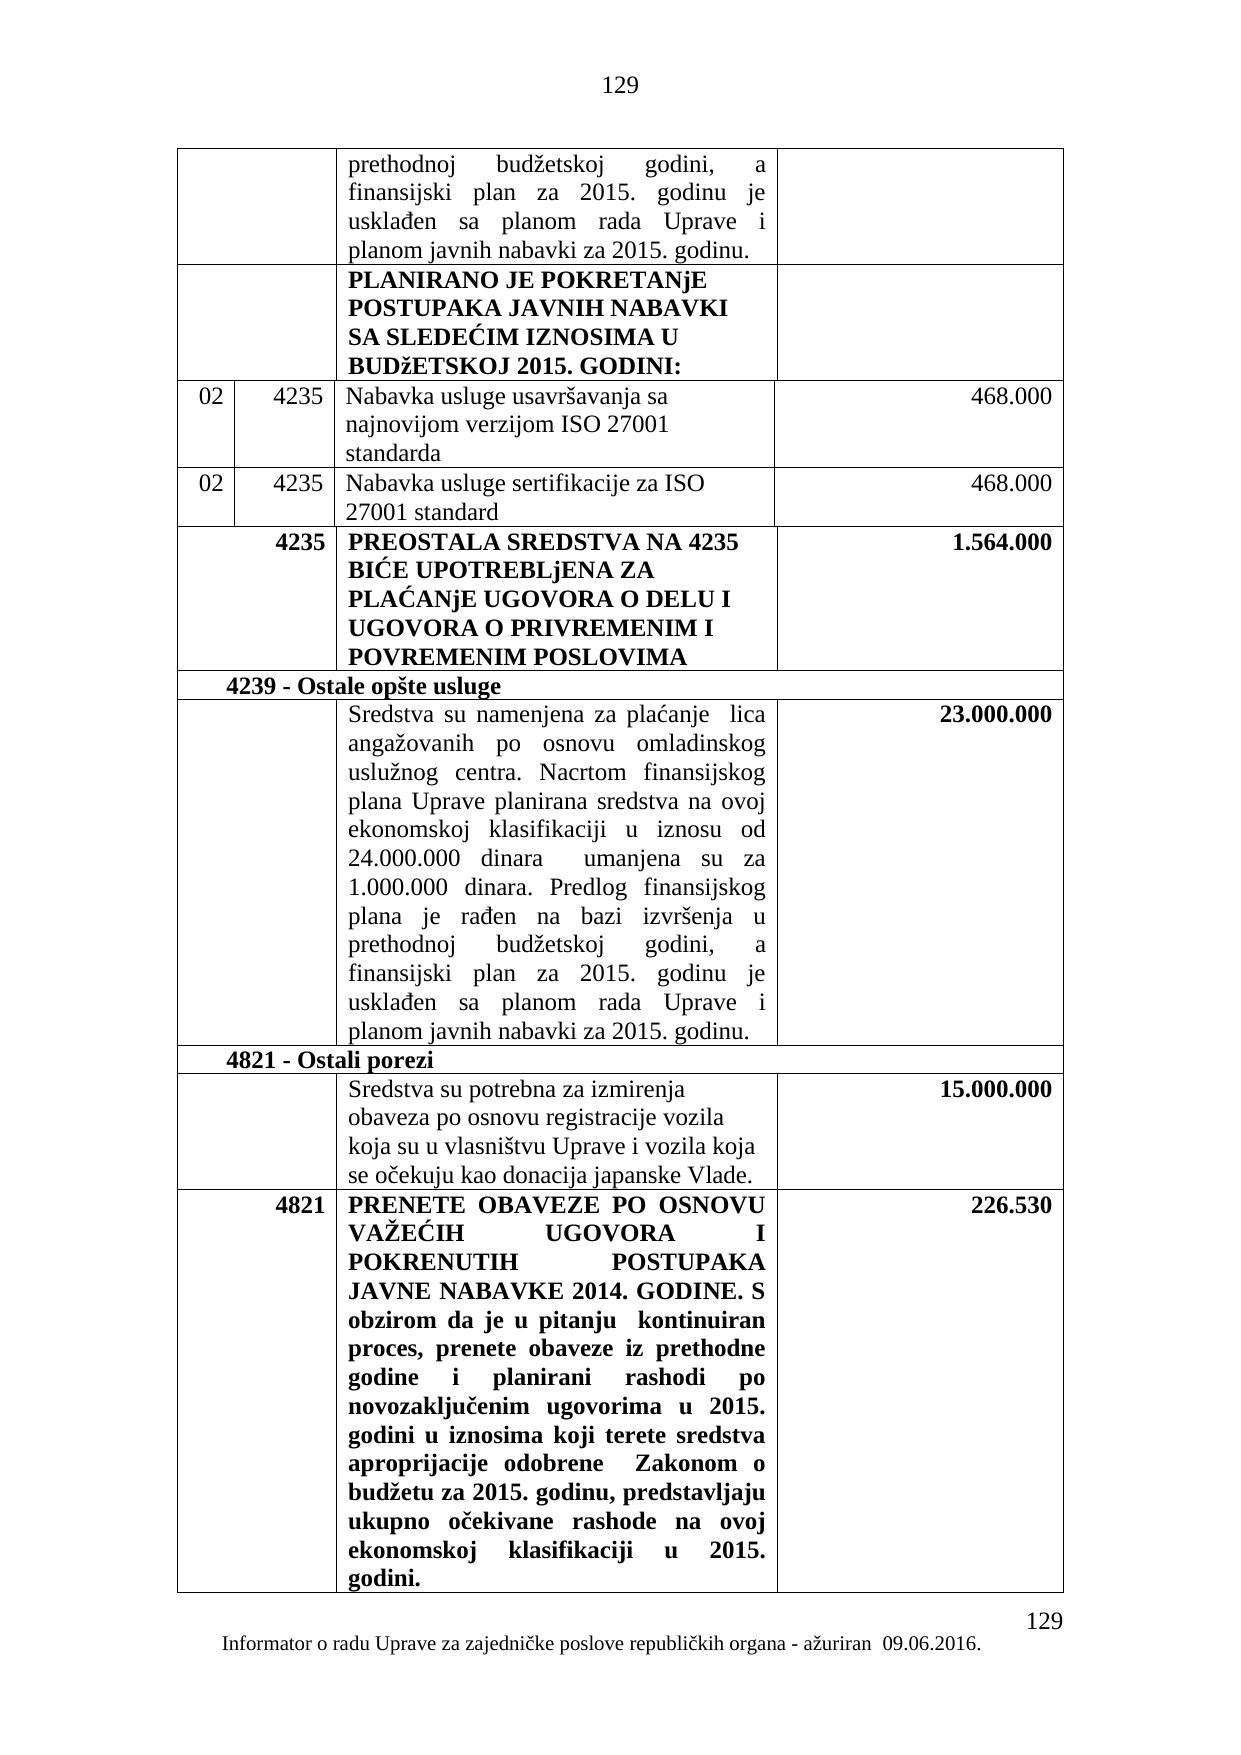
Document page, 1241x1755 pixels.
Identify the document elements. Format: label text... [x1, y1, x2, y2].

table_cell prethodnoj budžetskoj godini, a finansijski plan za 2015. godinu je usklađen sa planom rada Uprave i planom javnih nabavki za 2015. godinu. [337, 149, 777, 264]
table_cell 4235 [235, 468, 334, 526]
table_cell 15.000.000 [778, 1074, 1063, 1189]
table_cell Sredstva su potrebna za izmirenja obaveza po osnovu registracije vozila koja su u vlasništvu Uprave i vozila koja se očekuju kao donacija japanske Vlade. [337, 1074, 777, 1189]
table_cell [178, 700, 336, 1044]
table_cell PLANIRANO JE POKRETANјE POSTUPAKA JAVNIH NABAVKI SA SLEDEĆIM IZNOSIMA U BUDžETSKOJ 2015. GODINI: [337, 265, 777, 380]
table_cell [778, 149, 1063, 264]
table_cell [178, 1074, 336, 1189]
table_cell 02 [178, 381, 234, 467]
table_cell 4239 - Ostale opšte usluge [178, 671, 1063, 698]
table_cell 1.564.000 [778, 527, 1063, 670]
table_cell 4821 [178, 1190, 336, 1592]
table_cell [178, 149, 336, 264]
table_cell 4235 [235, 381, 334, 467]
table_cell 02 [178, 468, 234, 526]
table_cell 4821 - Ostali porezi [178, 1046, 1063, 1073]
table_cell [778, 265, 1063, 380]
table_cell 4235 [178, 527, 336, 670]
table_cell PREOSTALA SREDSTVA NA 4235 BIĆE UPOTREBLjENA ZA PLAĆANјE UGOVORA O DELU I UGOVORA O PRIVREMENIM I POVREMENIM POSLOVIMA [337, 527, 777, 670]
table_cell Sredstva su namenjena za plaćanje lica angažovanih po osnovu omladinskog uslužnog centra. Nacrtom finansijskog plana Uprave planirana sredstva na ovoj ekonomskoj klasifikaciji u iznosu od 24.000.000 dinara umanjena su za 1.000.000 dinara. Predlog finansijskog plana je rađen na bazi izvršenja u prethodnoj budžetskoj godini, a finansijski plan za 2015. godinu je usklađen sa planom rada Uprave i planom javnih nabavki za 2015. godinu. [337, 700, 777, 1044]
table_cell Nabavka usluge usavršavanja sa najnovijom verzijom ISO 27001 standarda [335, 381, 774, 467]
table_cell PRENETE OBAVEZE PO OSNOVU VAŽEĆIH UGOVORA I POKRENUTIH POSTUPAKA JAVNE NABAVKE 2014. GODINE. S obzirom da je u pitanju kontinuiran proces, prenete obaveze iz prethodne godine i planirani rashodi po novozaklјučenim ugovorima u 2015. godini u iznosima koji terete sredstva aproprijacije odobrene Zakonom o budžetu za 2015. godinu, predstavlјaju ukupno očekivane rashode na ovoj ekonomskoj klasifikaciji u 2015. godini. [337, 1190, 777, 1592]
table_cell 468.000 [775, 381, 1063, 467]
table_cell 226.530 [778, 1190, 1063, 1592]
table_cell 23.000.000 [778, 700, 1063, 1044]
table_cell 468.000 [775, 468, 1063, 526]
table_cell [178, 265, 336, 380]
table_cell Nabavka usluge sertifikacije za ISO 27001 standard [335, 468, 774, 526]
